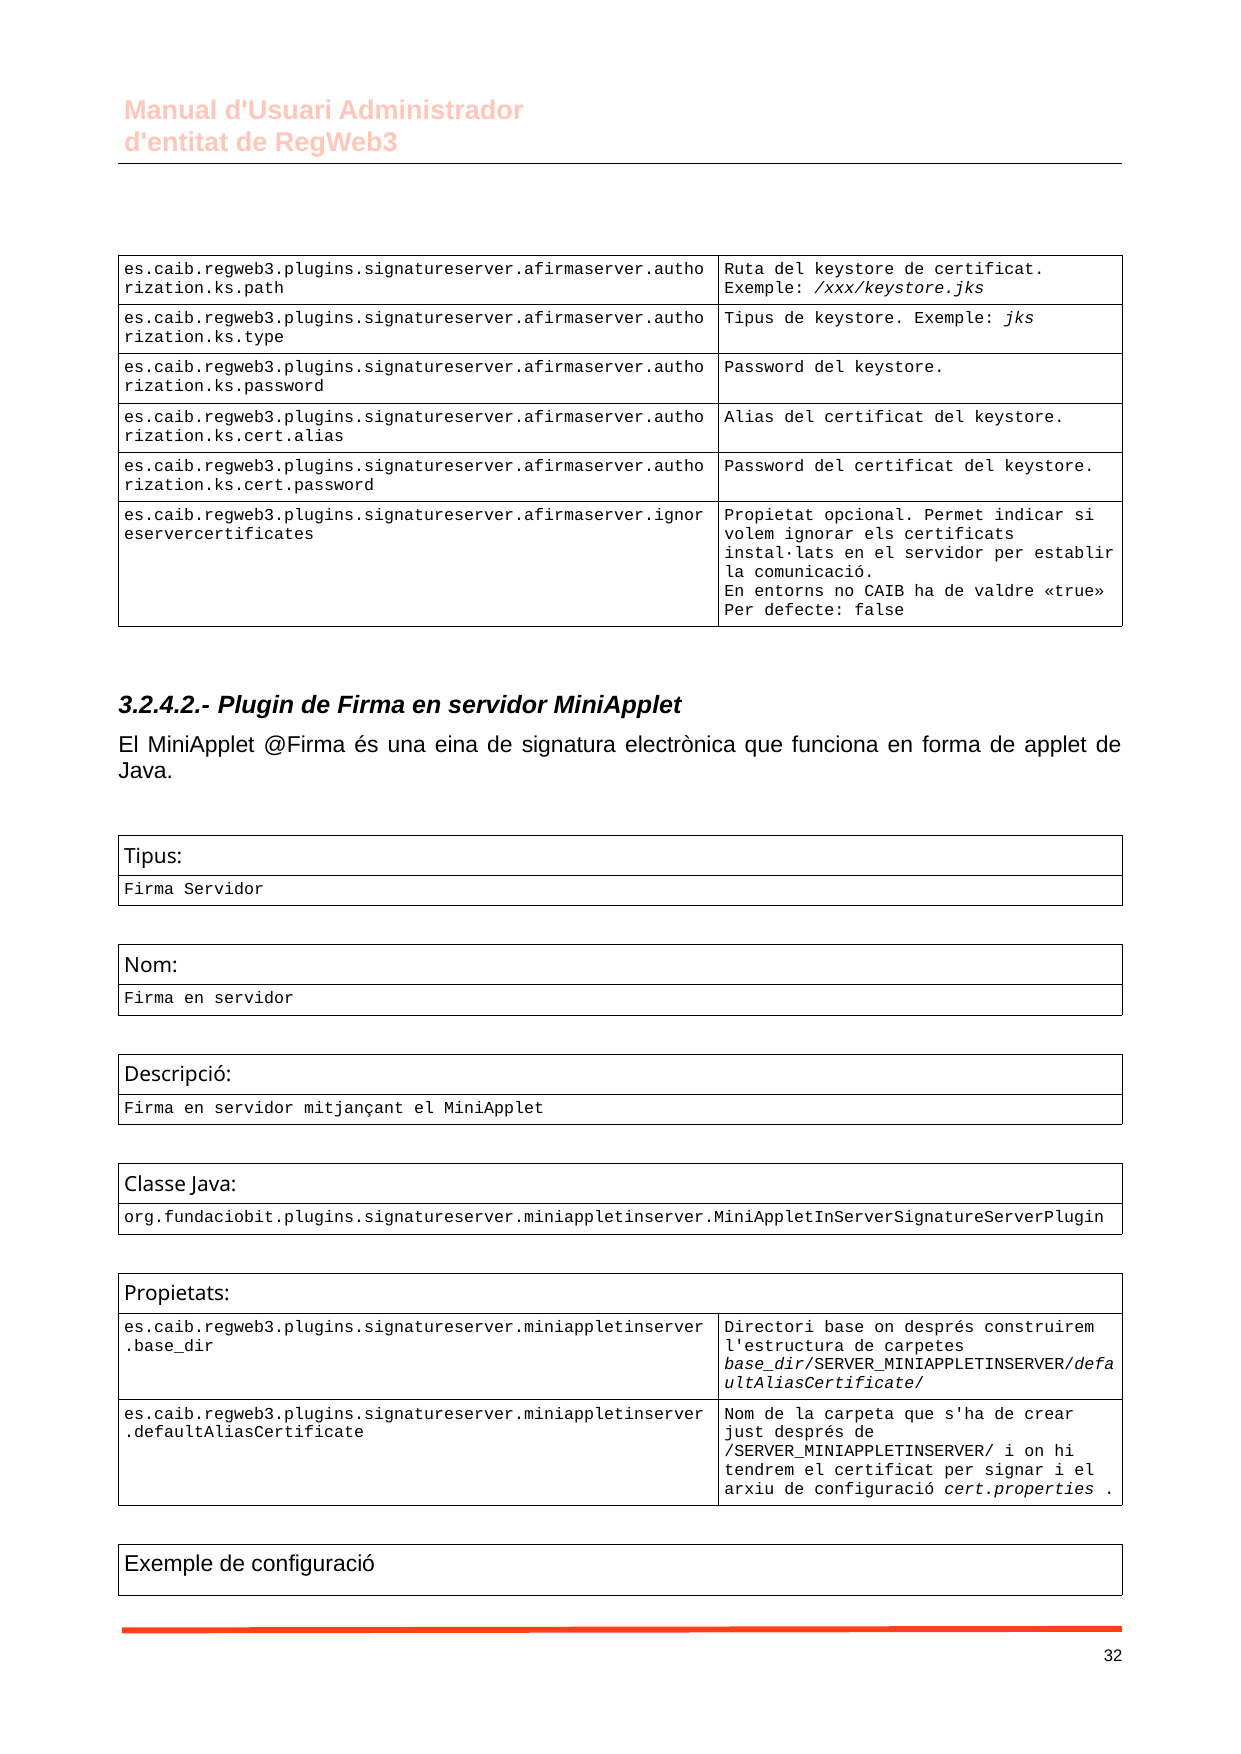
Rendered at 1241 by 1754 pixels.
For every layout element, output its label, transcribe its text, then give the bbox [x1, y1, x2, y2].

table_header Descripció: [119, 1055, 1122, 1094]
table_header Classe Java: [119, 1164, 1122, 1203]
table_cell es.caib.regweb3.plugins.signatureserver.miniappletinserver.defaultAliasCertificate [119, 1400, 718, 1505]
table_header Propietats: [119, 1274, 1122, 1312]
table_cell Propietat opcional. Permet indicar si volem ignorar els certificats instal·lats en el servidor per establir la comunicació. En entorns no CAIB ha de valdre «true» Per defecte: false [719, 502, 1122, 626]
table_cell es.caib.regweb3.plugins.signatureserver.afirmaserver.authorization.ks.path [119, 256, 718, 304]
table_cell Alias del certificat del keystore. [719, 404, 1122, 452]
table_cell Password del keystore. [719, 354, 1122, 402]
table_cell es.caib.regweb3.plugins.signatureserver.afirmaserver.authorization.ks.type [119, 305, 718, 353]
text El MiniApplet @Firma és una eina de signatura electrònica que funciona en forma de applet de Java. [118, 731, 1122, 783]
table_cell Tipus de keystore. Exemple: jks [719, 305, 1122, 353]
table_cell es.caib.regweb3.plugins.signatureserver.afirmaserver.ignoreservercertificates [119, 502, 718, 626]
table_cell Nom de la carpeta que s'ha de crear just després de /SERVER_MINIAPPLETINSERVER/ i on hi tendrem el certificat per signar i el arxiu de configuració cert.properties . [719, 1400, 1122, 1505]
table_cell Firma Servidor [119, 876, 1122, 905]
table_cell Password del certificat del keystore. [719, 453, 1122, 501]
table_cell org.fundaciobit.plugins.signatureserver.miniappletinserver.MiniAppletInServerSignatureServerPlugin [119, 1204, 1122, 1233]
table_header Nom: [119, 945, 1122, 984]
table_cell Directori base on després construirem l'estructura de carpetes base_dir/SERVER_MINIAPPLETINSERVER/defaultAliasCertificate/ [719, 1314, 1122, 1399]
table_cell Ruta del keystore de certificat. Exemple: /xxx/keystore.jks [719, 256, 1122, 304]
table_cell es.caib.regweb3.plugins.signatureserver.afirmaserver.authorization.ks.password [119, 354, 718, 402]
table_cell es.caib.regweb3.plugins.signatureserver.miniappletinserver.base_dir [119, 1314, 718, 1399]
table_cell Firma en servidor [119, 985, 1122, 1015]
table_cell Firma en servidor mitjançant el MiniApplet [119, 1095, 1122, 1124]
subtitle Plugin de Firma en servidor MiniApplet [118, 689, 1122, 718]
table_cell es.caib.regweb3.plugins.signatureserver.afirmaserver.authorization.ks.cert.password [119, 453, 718, 501]
table_header Exemple de configuració [119, 1545, 1122, 1594]
table_cell es.caib.regweb3.plugins.signatureserver.afirmaserver.authorization.ks.cert.alias [119, 404, 718, 452]
table_header Tipus: [119, 836, 1122, 875]
